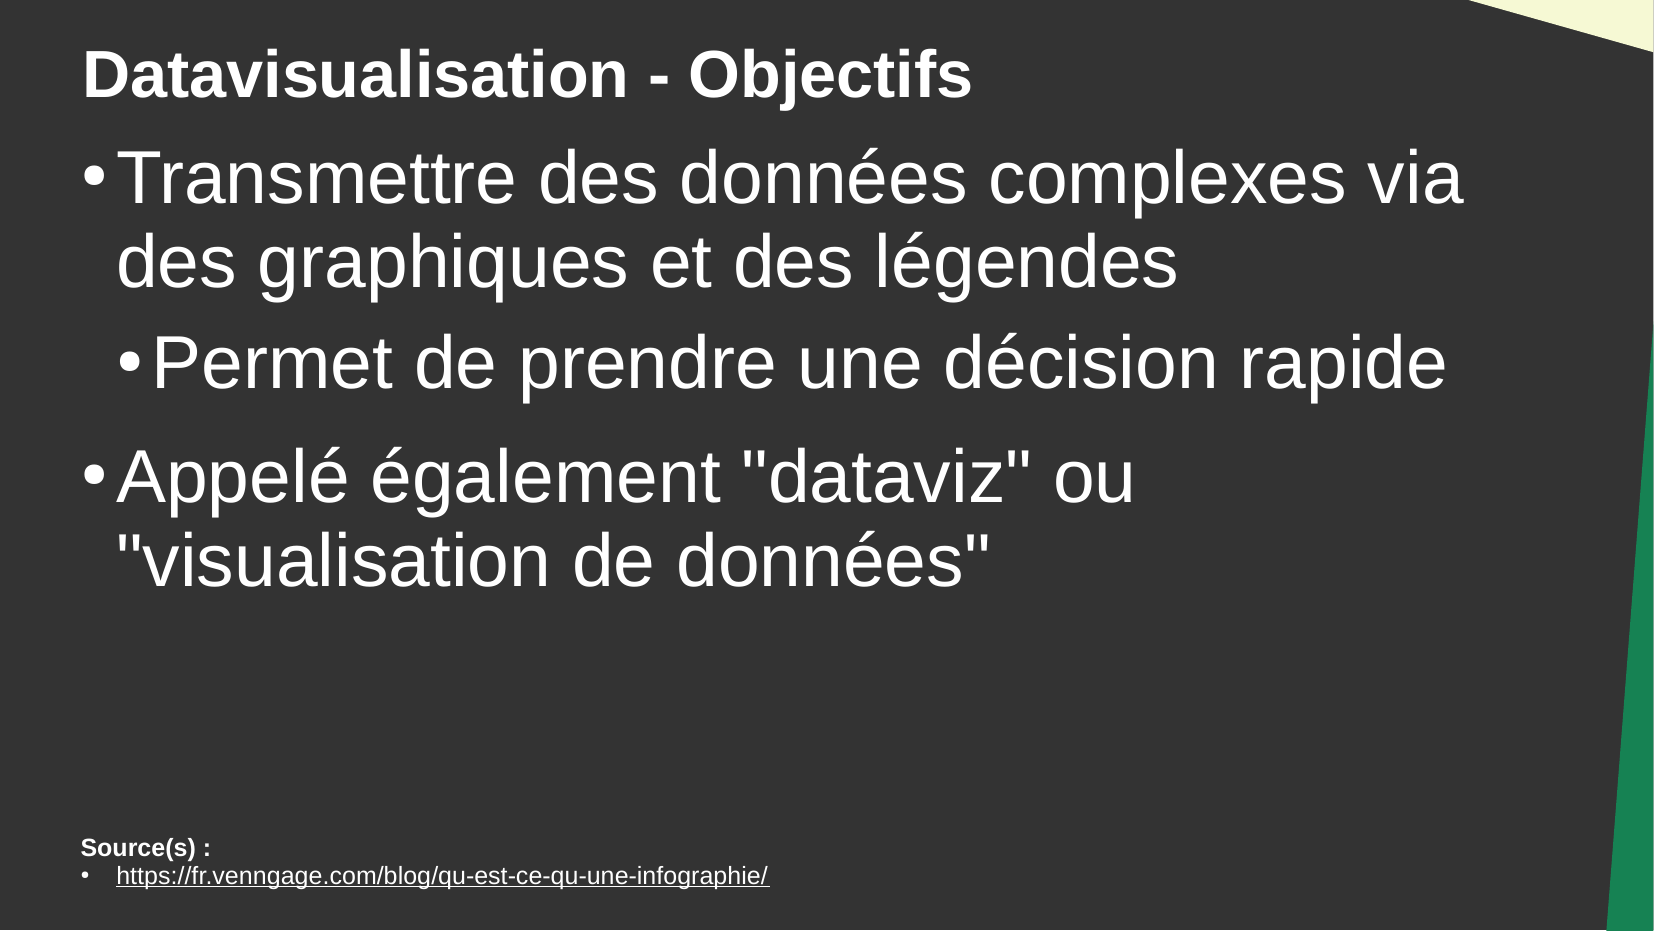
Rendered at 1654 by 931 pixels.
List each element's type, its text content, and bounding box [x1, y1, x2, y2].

text_box Source(s) : https://fr.venngage.com/blog/qu-est-ce-qu-une-infographie/ [65, 826, 1483, 926]
title Datavisualisation - Objectifs [82, 37, 1571, 122]
text_box [1606, 314, 1654, 931]
list Transmettre des données complexes via des graphiques et des légendes Permet de prendre une décision rapide Appelé également "dataviz" ou "visualisation de données" [80, 135, 1560, 762]
text_box [1468, 0, 1654, 53]
